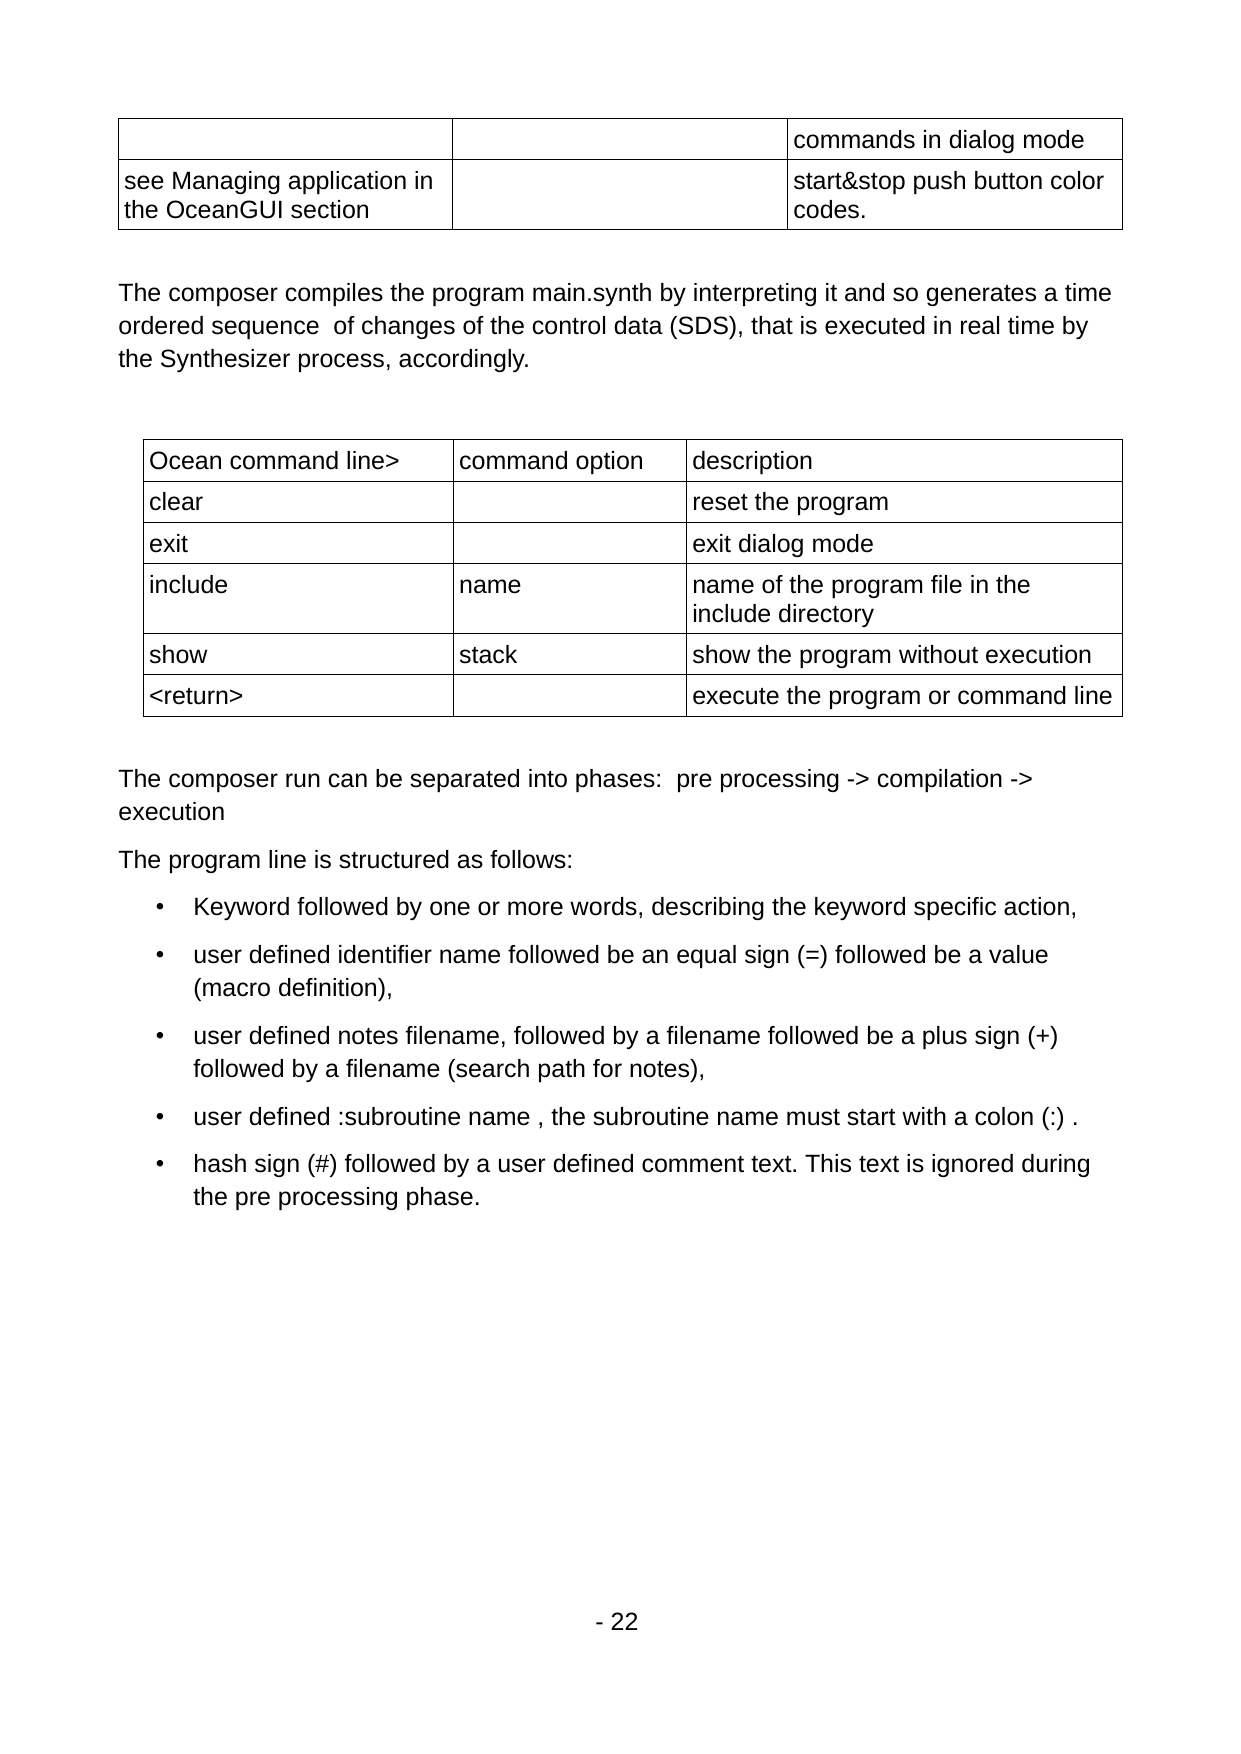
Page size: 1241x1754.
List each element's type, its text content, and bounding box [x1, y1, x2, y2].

table_cell [454, 482, 686, 522]
table_cell name [454, 564, 686, 633]
table_cell <return> [144, 675, 453, 716]
table_cell stack [454, 634, 686, 674]
table_cell show the program without execution [687, 634, 1122, 674]
list user defined identifier name followed be an equal sign (=) followed be a value (macro definition), [156, 940, 1122, 1002]
table_cell [453, 119, 787, 159]
table_cell see Managing application in the OceanGUI section [119, 160, 452, 229]
list hash sign (#) followed by a user defined comment text. This text is ignored during the pre processing phase. [156, 1149, 1122, 1211]
table_cell [454, 523, 686, 563]
text The composer run can be separated into phases: pre processing -> compilation -> execution [118, 764, 1122, 826]
table_cell exit dialog mode [687, 523, 1122, 563]
list Keyword followed by one or more words, describing the keyword specific action, [156, 892, 1122, 921]
table_cell reset the program [687, 482, 1122, 522]
text The composer compiles the program main.synth by interpreting it and so generates a time ordered sequence of changes of the control data (SDS), that is executed in real time by the Synthesizer process, accordingly. [118, 278, 1122, 373]
table_cell [454, 675, 686, 716]
table_cell include [144, 564, 453, 633]
table_header command option [454, 440, 686, 481]
table_header description [687, 440, 1122, 481]
table_cell [453, 160, 787, 229]
table_cell start&stop push button color codes. [788, 160, 1122, 229]
table_cell commands in dialog mode [788, 119, 1122, 159]
table_cell [119, 119, 452, 159]
list user defined :subroutine name , the subroutine name must start with a colon (:) . [156, 1102, 1122, 1130]
table_cell exit [144, 523, 453, 563]
table_cell execute the program or command line [687, 675, 1122, 716]
table_cell clear [144, 482, 453, 522]
table_cell show [144, 634, 453, 674]
table_cell name of the program file in the include directory [687, 564, 1122, 633]
table_header Ocean command line> [144, 440, 453, 481]
list user defined notes filename, followed by a filename followed be a plus sign (+) followed by a filename (search path for notes), [156, 1021, 1122, 1083]
text The program line is structured as follows: [118, 845, 1122, 873]
